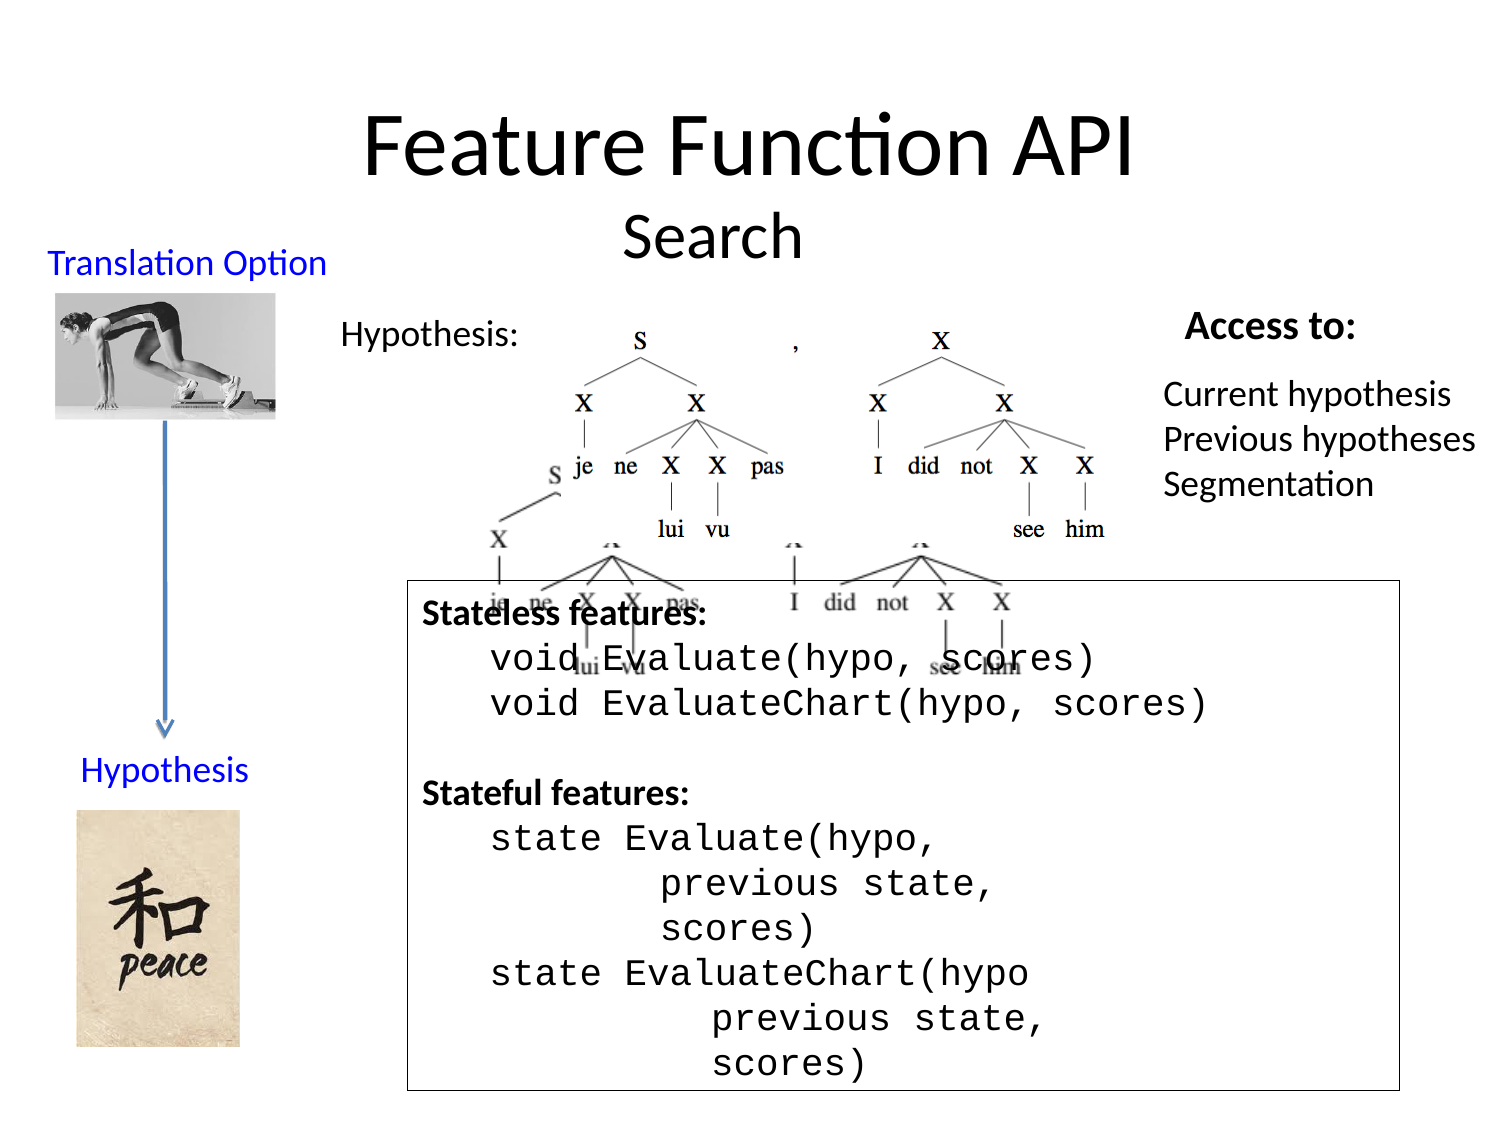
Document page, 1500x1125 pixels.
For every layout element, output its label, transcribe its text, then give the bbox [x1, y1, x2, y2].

text_box Access to: [1169, 290, 1430, 356]
text_box Current hypothesis Previous hypotheses Segmentation [1148, 361, 1492, 512]
picture [477, 314, 1106, 580]
text_box Hypothesis: [325, 301, 535, 361]
text_box Hypothesis [65, 737, 265, 798]
picture [53, 291, 277, 421]
text_box Translation Option [32, 230, 343, 291]
picture [76, 810, 240, 1047]
text_box Search [608, 184, 820, 280]
text_box Stateless features: void Evaluate(hypo, scores) void EvaluateChart(hypo, scores) Stateful features: state Evaluate(hypo, previous state, scores) state EvaluateChart(hypo previous state, scores) [407, 580, 1400, 1091]
title Feature Function API [75, 45, 1425, 233]
